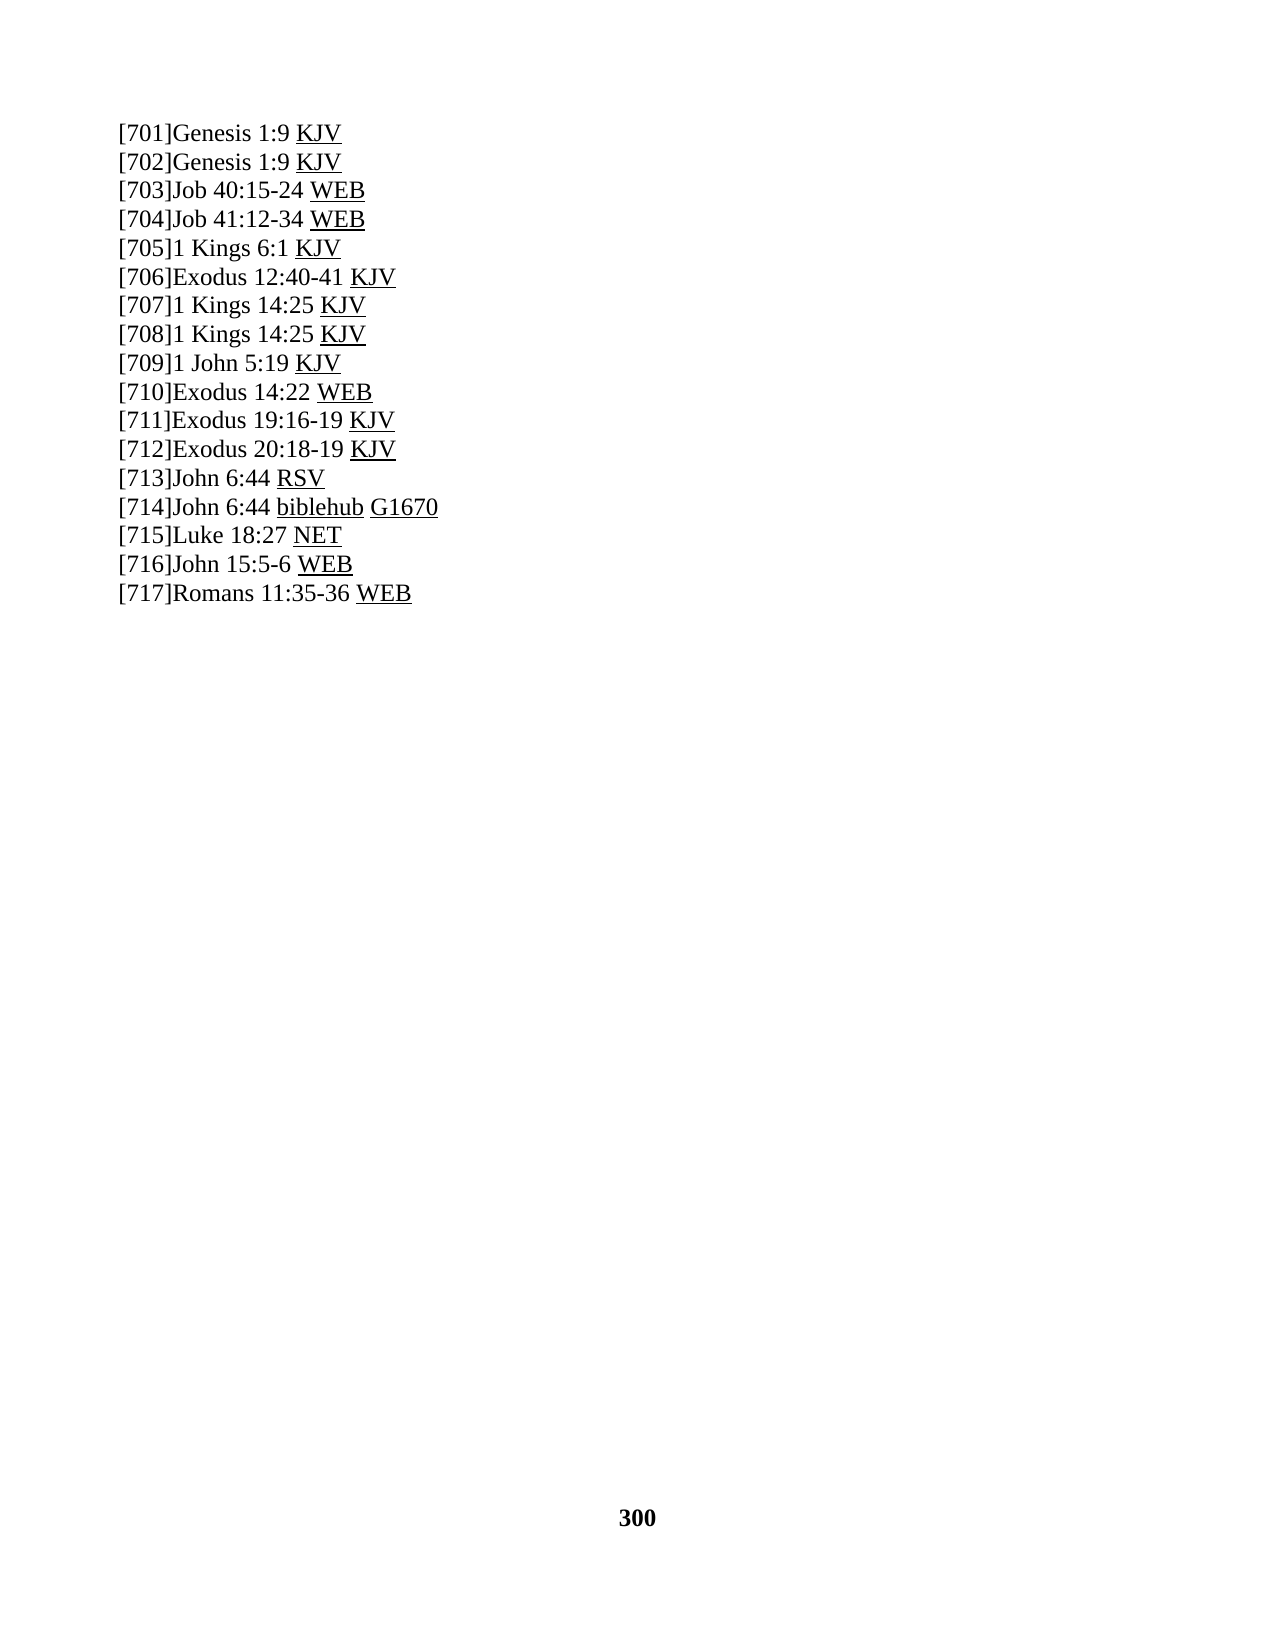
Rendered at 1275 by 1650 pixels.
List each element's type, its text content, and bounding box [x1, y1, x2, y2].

text Luke 18:27 NET [118, 521, 1157, 549]
text Exodus 14:22 WEB [118, 377, 1157, 406]
text John 6:44 biblehub G1670 [118, 492, 1157, 521]
text 1 Kings 6:1 KJV [118, 233, 1157, 262]
text John 15:5-6 WEB [118, 549, 1157, 578]
text Job 40:15-24 WEB [118, 176, 1157, 204]
text Genesis 1:9 KJV [118, 147, 1157, 176]
text 1 John 5:19 KJV [118, 348, 1157, 377]
text Genesis 1:9 KJV [118, 118, 1157, 147]
text Exodus 19:16-19 KJV [118, 406, 1157, 434]
text Job 41:12-34 WEB [118, 204, 1157, 233]
text Romans 11:35-36 WEB [118, 578, 1157, 607]
text John 6:44 RSV [118, 463, 1157, 492]
text Exodus 12:40-41 KJV [118, 262, 1157, 291]
text 1 Kings 14:25 KJV [118, 319, 1157, 348]
text Exodus 20:18-19 KJV [118, 434, 1157, 463]
text 1 Kings 14:25 KJV [118, 291, 1157, 319]
